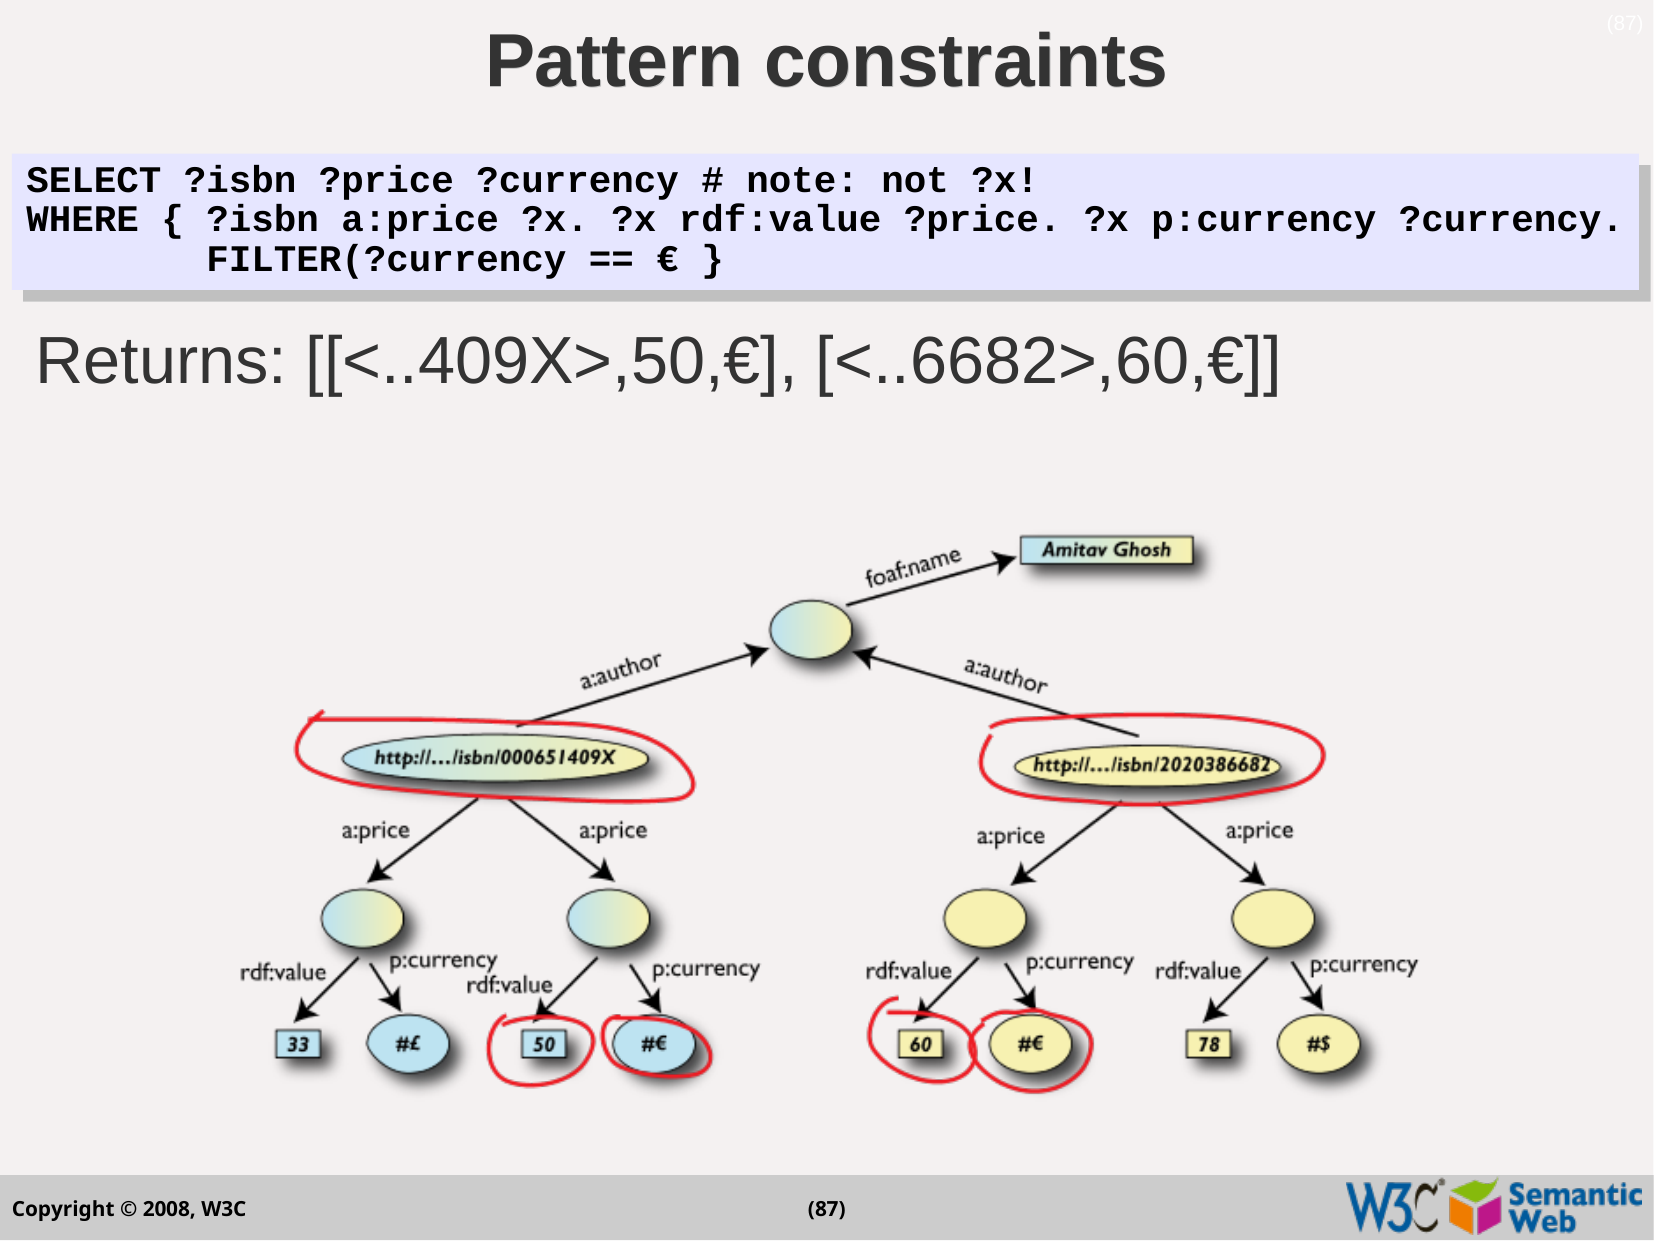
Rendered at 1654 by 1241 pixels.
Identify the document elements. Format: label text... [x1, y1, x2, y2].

title Pattern constraints [0, 0, 1654, 119]
list Returns: [[<..409X>,50,€], [<..6682>,60,€]] [17, 323, 1613, 412]
picture [1346, 1175, 1642, 1235]
text_box SELECT ?isbn ?price ?currency # note: not ?x! WHERE { ?isbn a:price ?x. ?x rdf:value ?price. ?x p:currency ?currency. FILTER(?currency == € } [11, 153, 1639, 290]
picture [118, 507, 1525, 1110]
